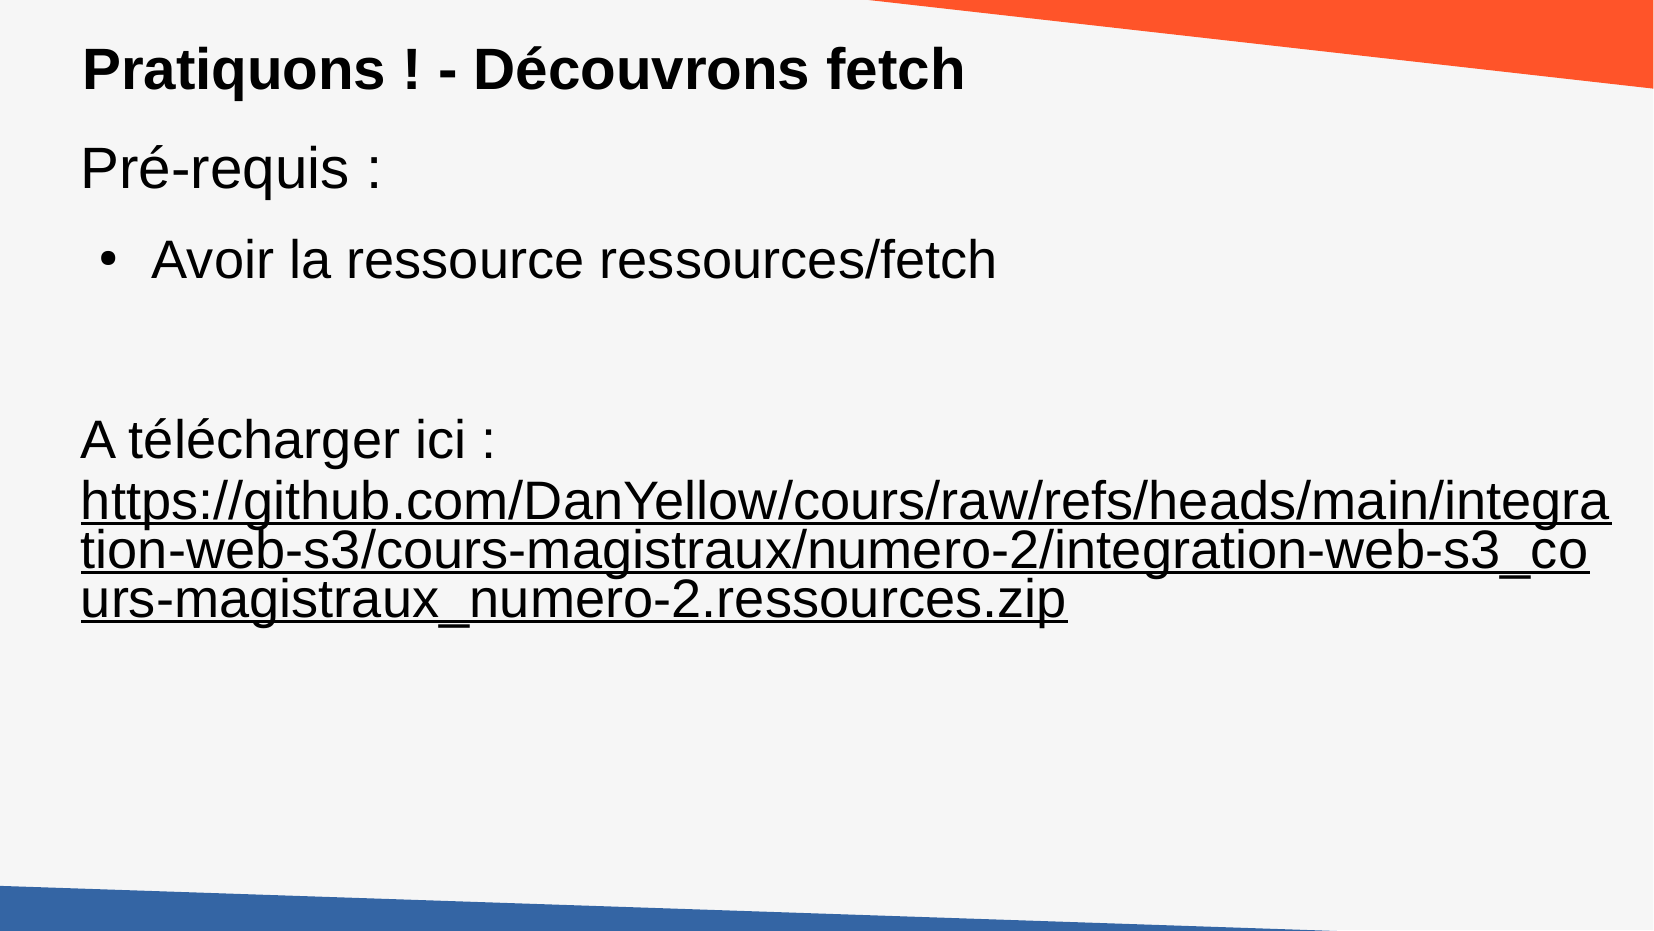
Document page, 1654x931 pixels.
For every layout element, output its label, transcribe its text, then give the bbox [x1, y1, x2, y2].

title Pratiquons ! - Découvrons fetch [82, 37, 1571, 114]
list Pré-requis : Avoir la ressource ressources/fetch A télécharger ici : https://github.com/DanYellow/cours/raw/refs/heads/main/integration-web-s3/cours-magistraux/numero-2/integration-web-s3_cours-magistraux_numero-2.ressources.zip [80, 135, 1620, 721]
text_box [868, 0, 1654, 89]
text_box [0, 885, 1337, 931]
